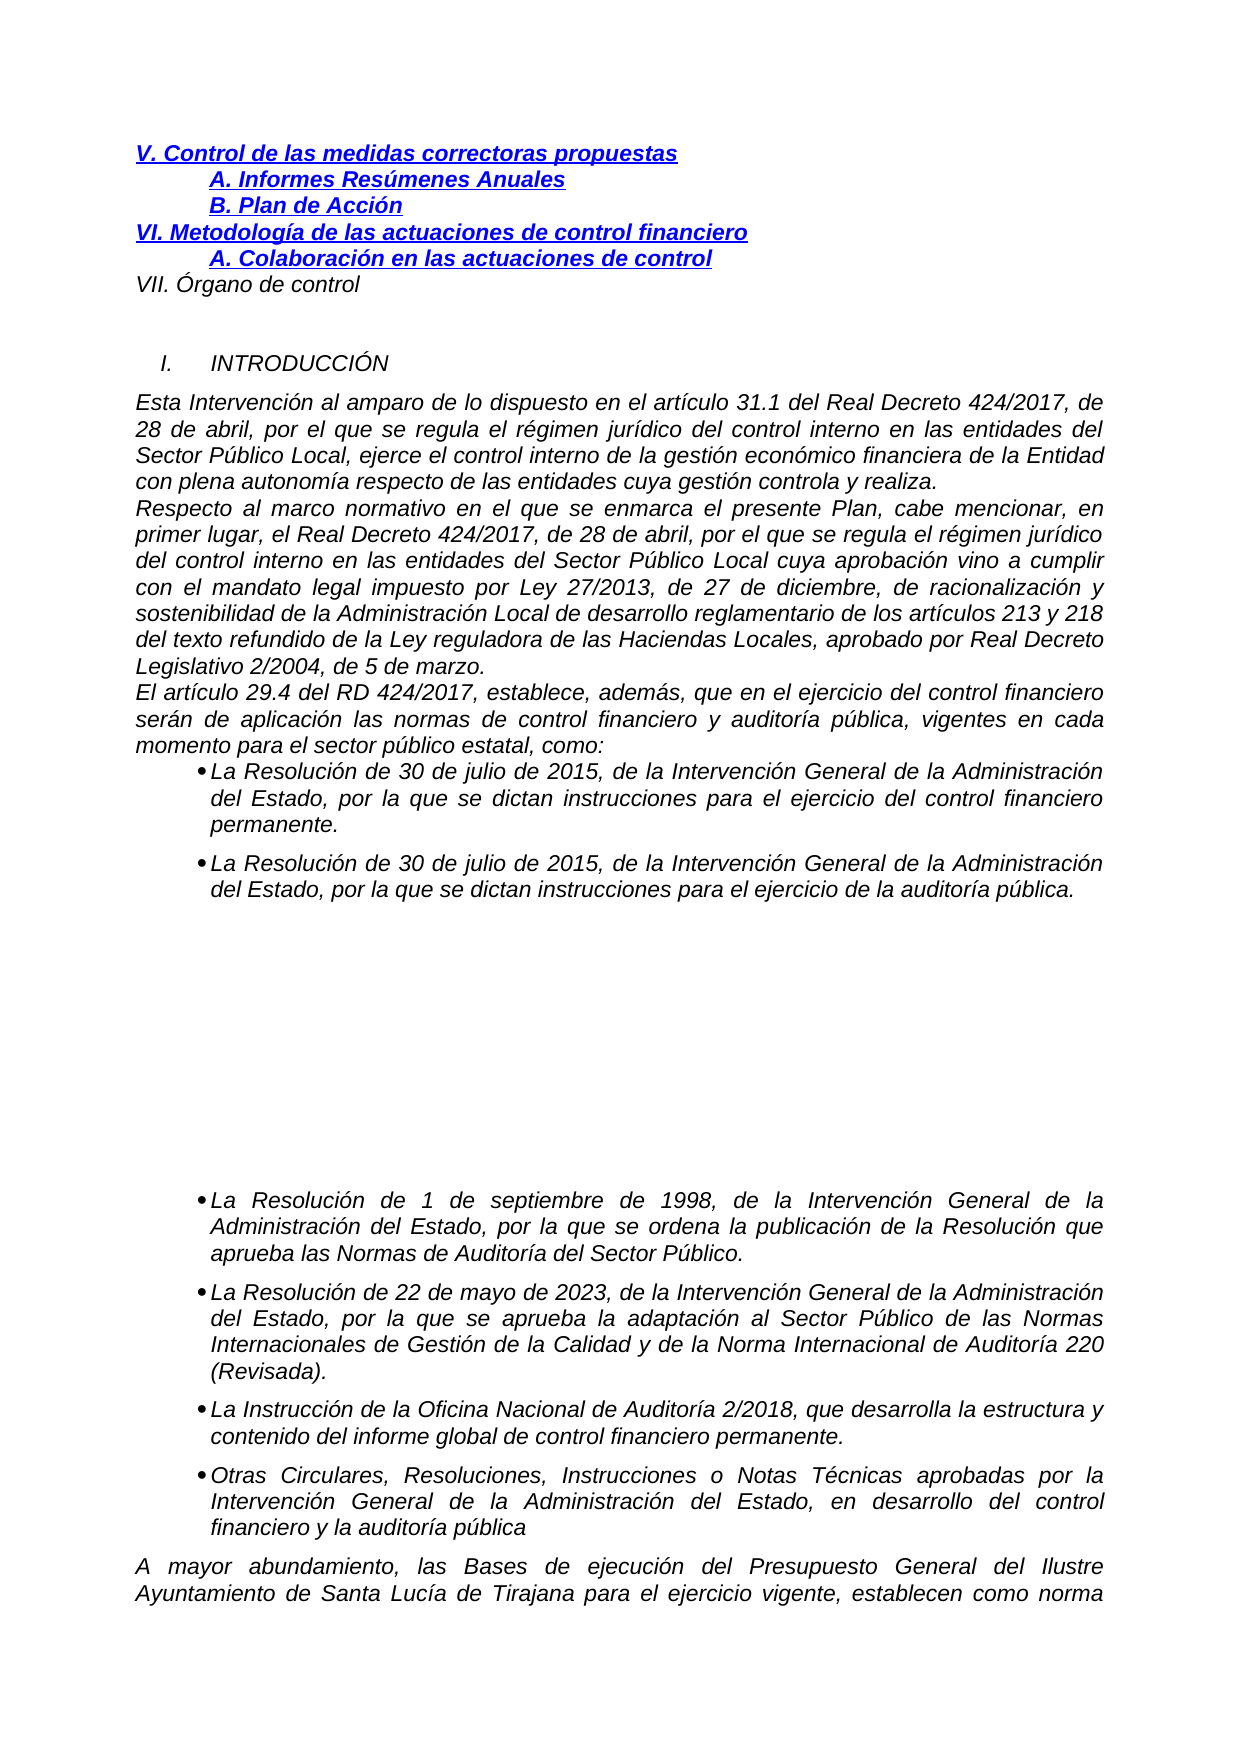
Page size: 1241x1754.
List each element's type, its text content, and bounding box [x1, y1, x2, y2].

list La Resolución de 1 de septiembre de 1998, de la Intervención General de la Administración del Estado, por la que se ordena la publicación de la Resolución que aprueba las Normas de Auditoría del Sector Público. [198, 1187, 1105, 1266]
text El artículo 29.4 del RD 424/2017, establece, además, que en el ejercicio del control financiero serán de aplicación las normas de control financiero y auditoría pública, vigentes en cada momento para el sector público estatal, como: [135, 679, 1105, 758]
list Otras Circulares, Resoluciones, Instrucciones o Notas Técnicas aprobadas por la Intervención General de la Administración del Estado, en desarrollo del control financiero y la auditoría pública [198, 1462, 1105, 1541]
list La Resolución de 30 de julio de 2015, de la Intervención General de la Administración del Estado, por la que se dictan instrucciones para el ejercicio de la auditoría pública. [198, 850, 1105, 902]
list La Instrucción de la Oficina Nacional de Auditoría 2/2018, que desarrolla la estructura y contenido del informe global de control financiero permanente. [198, 1396, 1105, 1449]
text B. Plan de Acción [135, 192, 1105, 219]
text A. Informes Resúmenes Anuales [135, 166, 1105, 192]
text A mayor abundamiento, las Bases de ejecución del Presupuesto General del Ilustre Ayuntamiento de Santa Lucía de Tirajana para el ejercicio vigente, establecen como norma [135, 1553, 1105, 1606]
list INTRODUCCIÓN [173, 350, 1105, 377]
list La Resolución de 22 de mayo de 2023, de la Intervención General de la Administración del Estado, por la que se aprueba la adaptación al Sector Público de las Normas Internacionales de Gestión de la Calidad y de la Norma Internacional de Auditoría 220 (Revisada). [198, 1278, 1105, 1384]
text Esta Intervención al amparo de lo dispuesto en el artículo 31.1 del Real Decreto 424/2017, de 28 de abril, por el que se regula el régimen jurídico del control interno en las entidades del Sector Público Local, ejerce el control interno de la gestión económico financiera de la Entidad con plena autonomía respecto de las entidades cuya gestión controla y realiza. [135, 389, 1105, 495]
text V. Control de las medidas correctoras propuestas [135, 139, 1105, 166]
list La Resolución de 30 de julio de 2015, de la Intervención General de la Administración del Estado, por la que se dictan instrucciones para el ejercicio del control financiero permanente. [198, 758, 1105, 837]
text A. Colaboración en las actuaciones de control [135, 245, 1105, 271]
text Respecto al marco normativo en el que se enmarca el presente Plan, cabe mencionar, en primer lugar, el Real Decreto 424/2017, de 28 de abril, por el que se regula el régimen jurídico del control interno en las entidades del Sector Público Local cuya aprobación vino a cumplir con el mandato legal impuesto por Ley 27/2013, de 27 de diciembre, de racionalización y sostenibilidad de la Administración Local de desarrollo reglamentario de los artículos 213 y 218 del texto refundido de la Ley reguladora de las Haciendas Locales, aprobado por Real Decreto Legislativo 2/2004, de 5 de marzo. [135, 495, 1105, 679]
text VII. Órgano de control [135, 271, 1105, 298]
text VI. Metodología de las actuaciones de control financiero [135, 219, 1105, 245]
